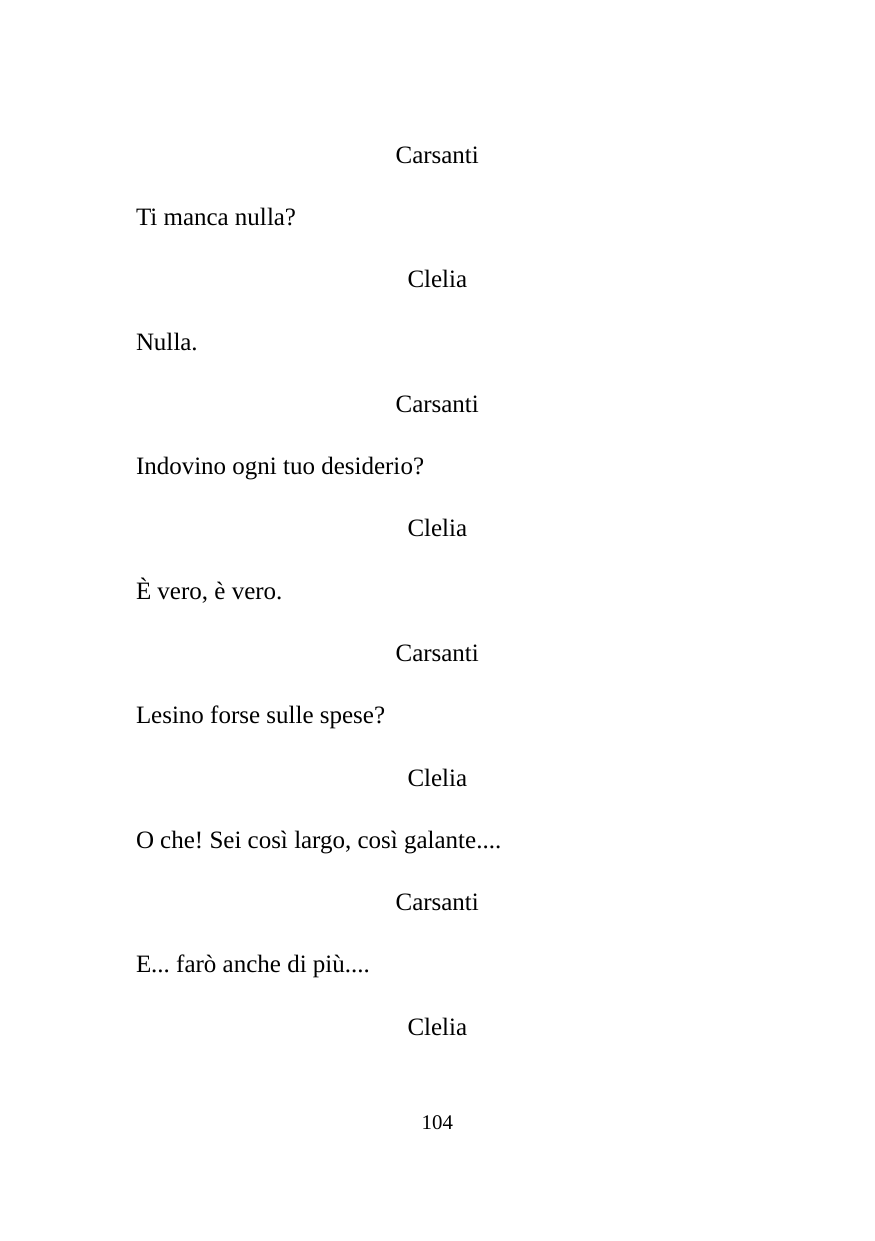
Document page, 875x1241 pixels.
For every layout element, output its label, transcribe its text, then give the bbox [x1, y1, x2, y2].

text È vero, è vero. [106, 576, 768, 604]
text Carsanti [106, 887, 768, 916]
text Indovino ogni tuo desiderio? [106, 451, 768, 480]
text Clelia [106, 513, 768, 542]
text Clelia [106, 1012, 768, 1041]
text E... farò anche di più.... [106, 949, 768, 978]
text Ti manca nulla? [106, 202, 768, 231]
text Clelia [106, 264, 768, 293]
text O che! Sei così largo, così galante.... [106, 825, 768, 854]
text Lesino forse sulle spese? [106, 700, 768, 729]
text Carsanti [106, 638, 768, 667]
text Carsanti [106, 389, 768, 418]
text Carsanti [106, 140, 768, 168]
text Nulla. [106, 327, 768, 355]
text Clelia [106, 763, 768, 791]
